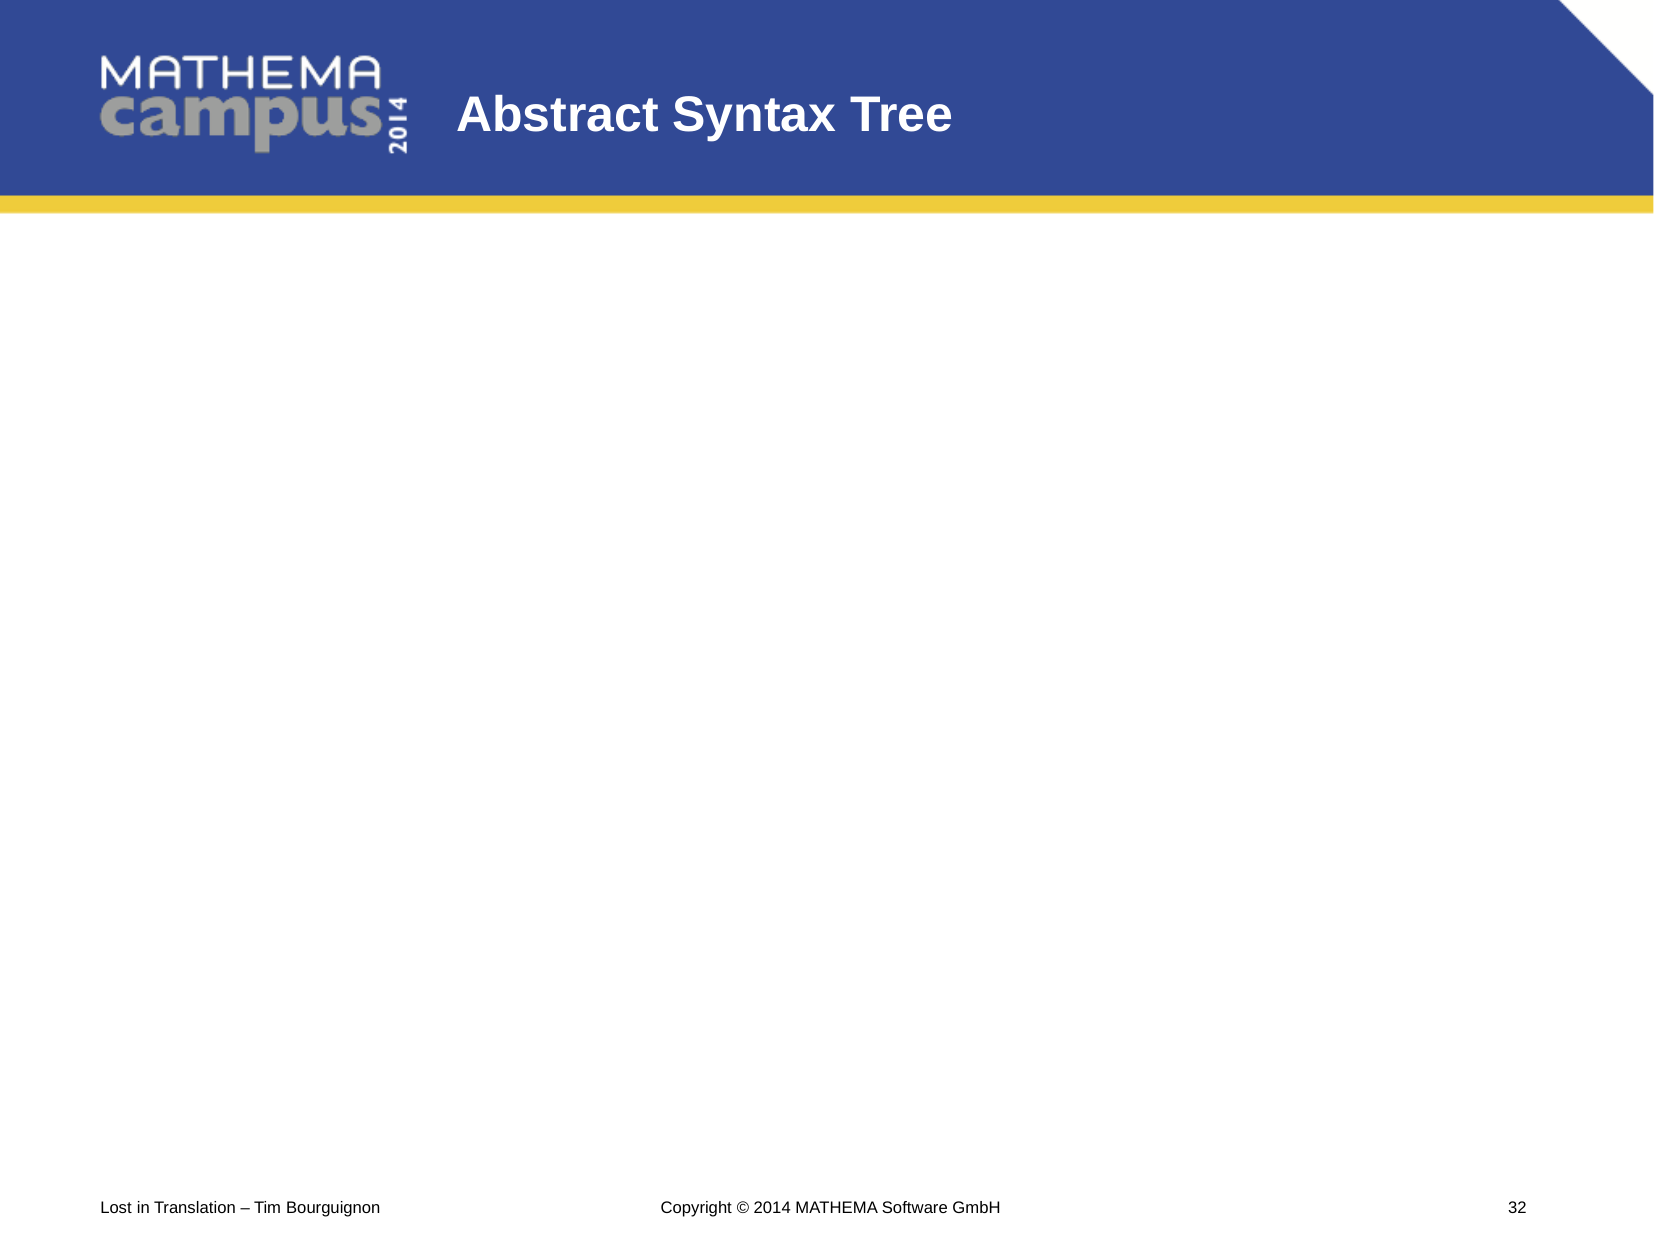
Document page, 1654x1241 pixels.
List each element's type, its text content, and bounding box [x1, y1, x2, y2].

picture [0, 0, 1654, 217]
title Abstract Syntax Tree [456, 68, 1528, 160]
